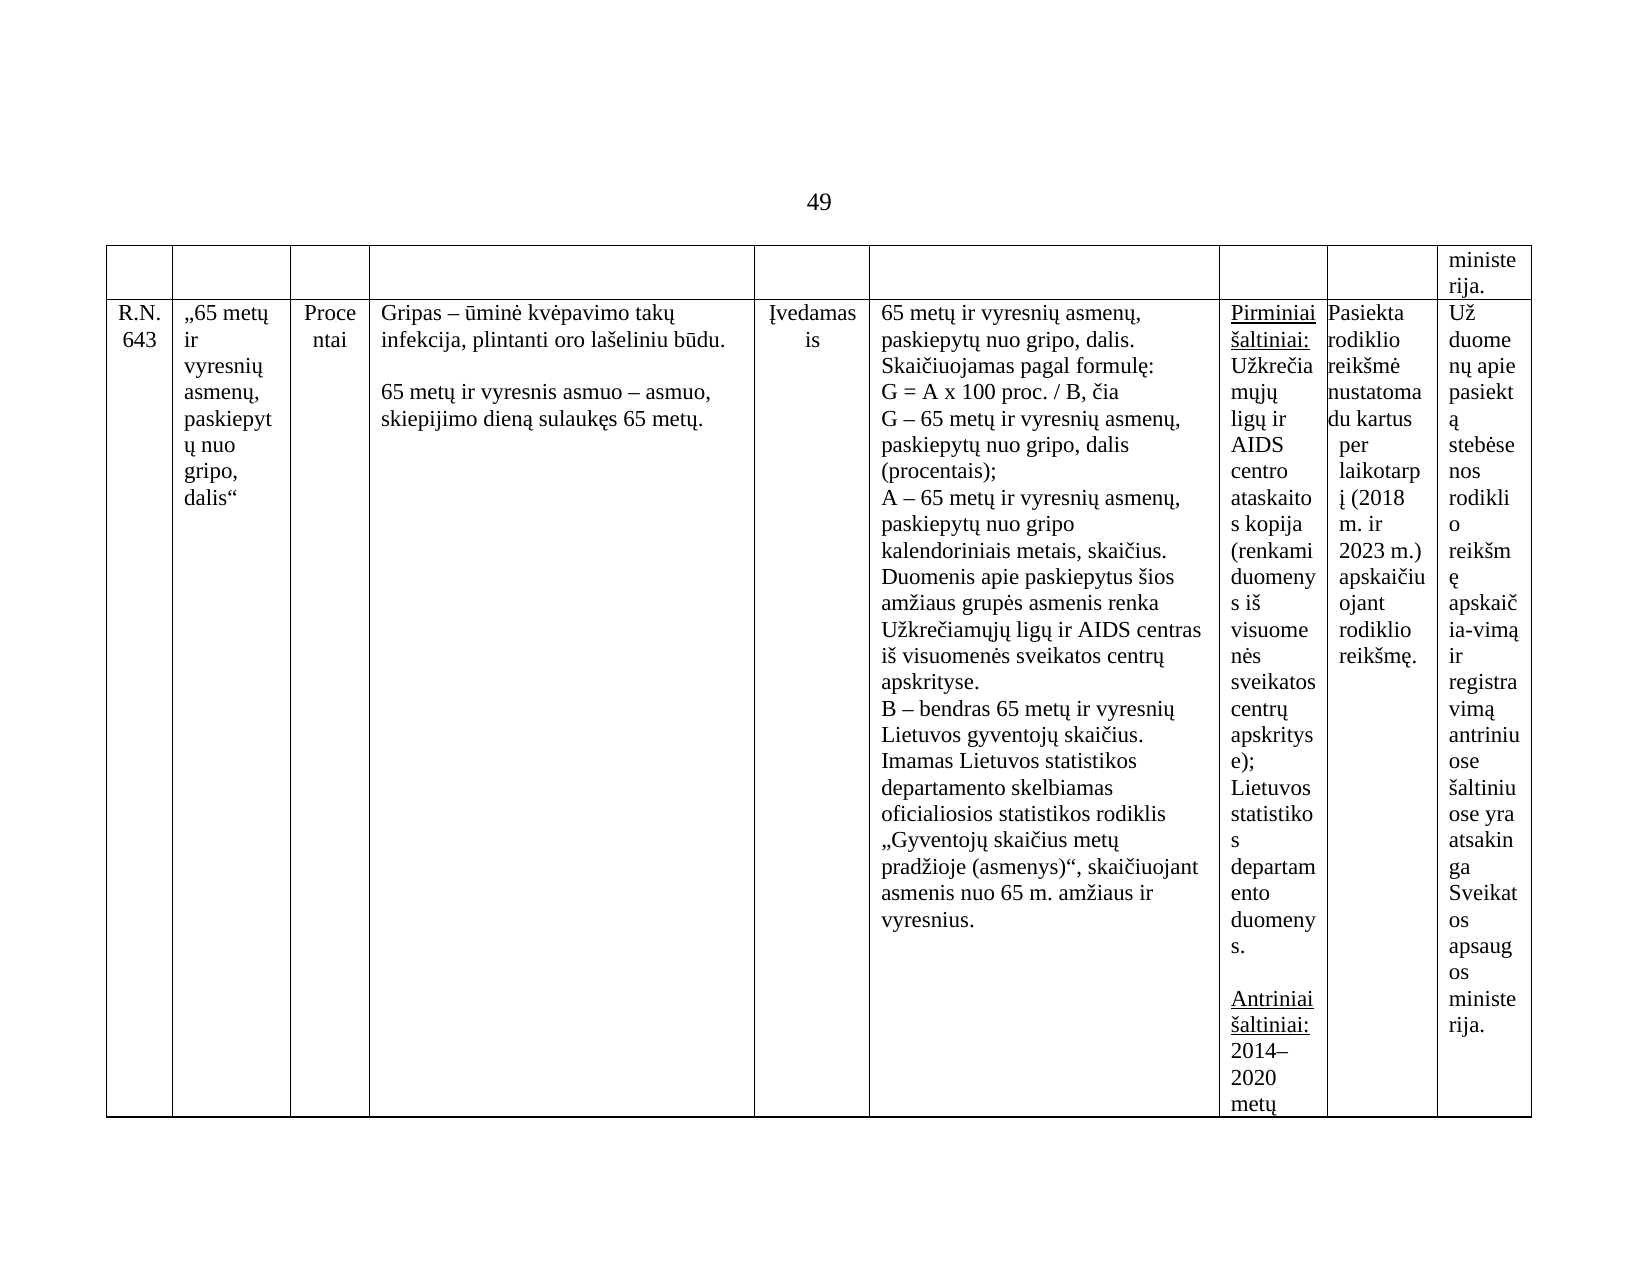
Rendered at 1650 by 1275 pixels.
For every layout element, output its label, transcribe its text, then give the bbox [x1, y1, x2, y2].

table_cell [870, 246, 1219, 298]
table_cell Procentai [291, 300, 369, 1116]
table_cell [370, 246, 754, 298]
table_cell [291, 246, 369, 298]
table_cell [755, 246, 869, 298]
table_cell R.N.643 [107, 300, 172, 1116]
table_cell 65 metų ir vyresnių asmenų, paskiepytų nuo gripo, dalis. Skaičiuojamas pagal formulę: G = A x 100 proc. / B, čia G – 65 metų ir vyresnių asmenų, paskiepytų nuo gripo, dalis (procentais); A – 65 metų ir vyresnių asmenų, paskiepytų nuo gripo kalendoriniais metais, skaičius. Duomenis apie paskiepytus šios amžiaus grupės asmenis renka Užkrečiamųjų ligų ir AIDS centras iš visuomenės sveikatos centrų apskrityse. B – bendras 65 metų ir vyresnių Lietuvos gyventojų skaičius. Imamas Lietuvos statistikos departamento skelbiamas oficialiosios statistikos rodiklis „Gyventojų skaičius metų pradžioje (asmenys)“, skaičiuojant asmenis nuo 65 m. amžiaus ir vyresnius. [870, 300, 1219, 1116]
table_cell Gripas – ūminė kvėpavimo takų infekcija, plintanti oro lašeliniu būdu. 65 metų ir vyresnis asmuo – asmuo, skiepijimo dieną sulaukęs 65 metų. [370, 300, 754, 1116]
table_cell [1328, 246, 1437, 298]
table_cell ministerija. [1438, 246, 1531, 298]
table_cell [173, 246, 290, 298]
table_cell Įvedamasis [755, 300, 869, 1116]
table_cell [107, 246, 172, 298]
table_cell [1220, 246, 1327, 298]
table_cell „65 metų ir vyresnių asmenų, paskiepytų nuo gripo, dalis“ [173, 300, 290, 1116]
table_cell Pasiekta rodiklio reikšmė nustatoma du kartus per laikotarpį (2018 m. ir 2023 m.) apskaičiuojant rodiklio reikšmę. [1328, 300, 1437, 1116]
table_cell Už duomenų apie pasiektą stebėsenos rodiklio reikšmę apskaičia-vimą ir registravimą antriniuose šaltiniuose yra atsakinga Sveikatos apsaugos ministerija. [1438, 300, 1531, 1116]
table_cell Pirminiai šaltiniai: Užkrečiamųjų ligų ir AIDS centro ataskaitos kopija (renkami duomenys iš visuomenės sveikatos centrų apskrityse); Lietuvos statistikos departamento duomenys. Antriniai šaltiniai: 2014–2020 metų [1220, 300, 1327, 1116]
